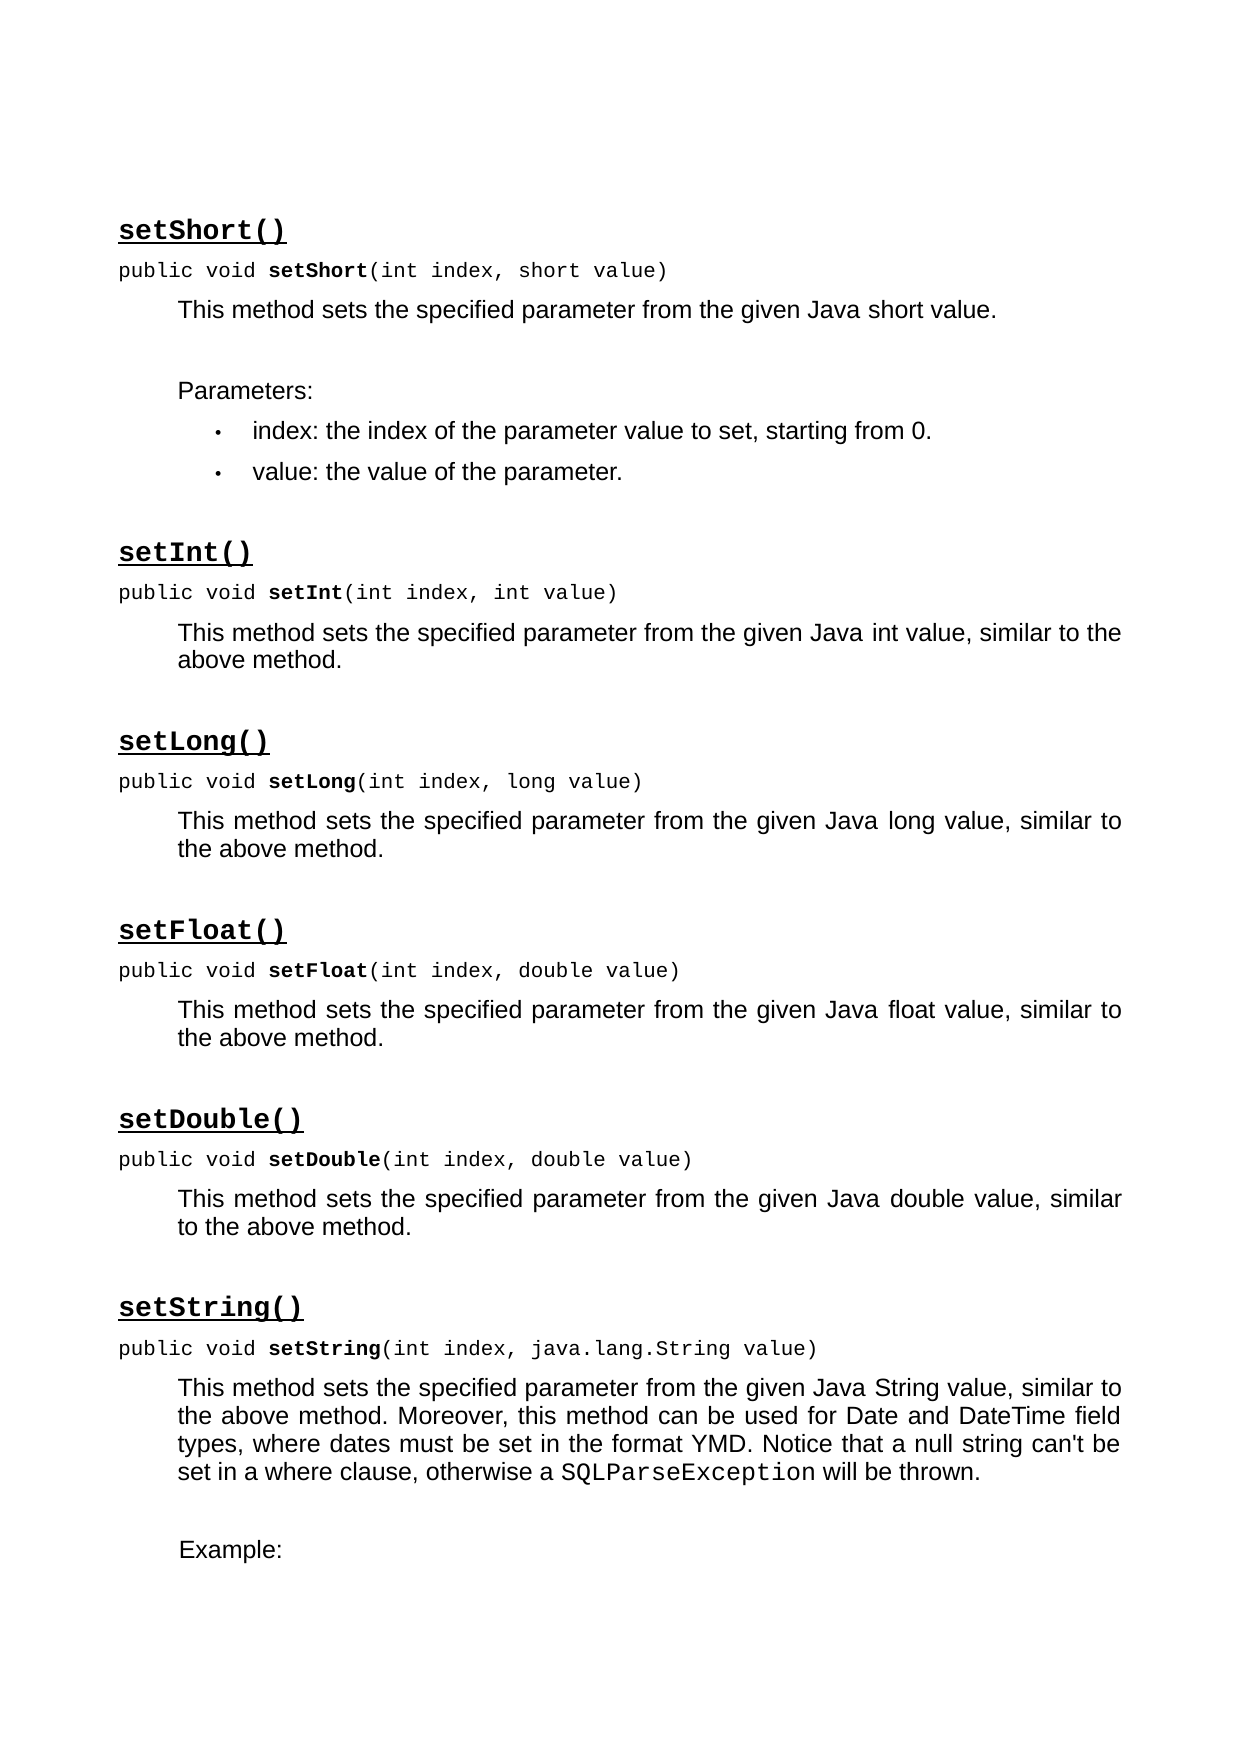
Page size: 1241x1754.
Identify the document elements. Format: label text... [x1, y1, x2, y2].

list This method sets the specified parameter from the given Java long value, similar to the above method. [177, 807, 1122, 863]
subtitle setInt() [118, 538, 1122, 570]
text public void setLong(int index, long value) [118, 771, 1122, 795]
subtitle setShort() [118, 216, 1122, 248]
list This method sets the specified parameter from the given Java short value. [177, 296, 1122, 324]
list This method sets the specified parameter from the given Java String value, similar to the above method. Moreover, this method can be used for Date and DateTime field types, where dates must be set in the format YMD. Notice that a null string can't be set in a where clause, otherwise a SQLParseException will be thrown. [177, 1374, 1122, 1488]
subtitle Parameters: [177, 377, 1122, 405]
text public void setFloat(int index, double value) [118, 960, 1122, 984]
list This method sets the specified parameter from the given Java int value, similar to the above method. [177, 618, 1122, 674]
subtitle setFloat() [118, 916, 1122, 948]
subtitle setDouble() [118, 1104, 1122, 1136]
list This method sets the specified parameter from the given Java double value, similar to the above method. [177, 1185, 1122, 1241]
text public void setString(int index, java.lang.String value) [118, 1338, 1122, 1361]
list value: the value of the parameter. [215, 457, 1122, 485]
subtitle setString() [118, 1293, 1122, 1325]
subtitle setLong() [118, 727, 1122, 759]
text public void setInt(int index, int value) [118, 582, 1122, 606]
text Example: [118, 1536, 1122, 1563]
text public void setShort(int index, short value) [118, 260, 1122, 284]
text public void setDouble(int index, double value) [118, 1149, 1122, 1172]
list This method sets the specified parameter from the given Java float value, similar to the above method. [177, 996, 1122, 1052]
list index: the index of the parameter value to set, starting from 0. [215, 417, 1122, 445]
